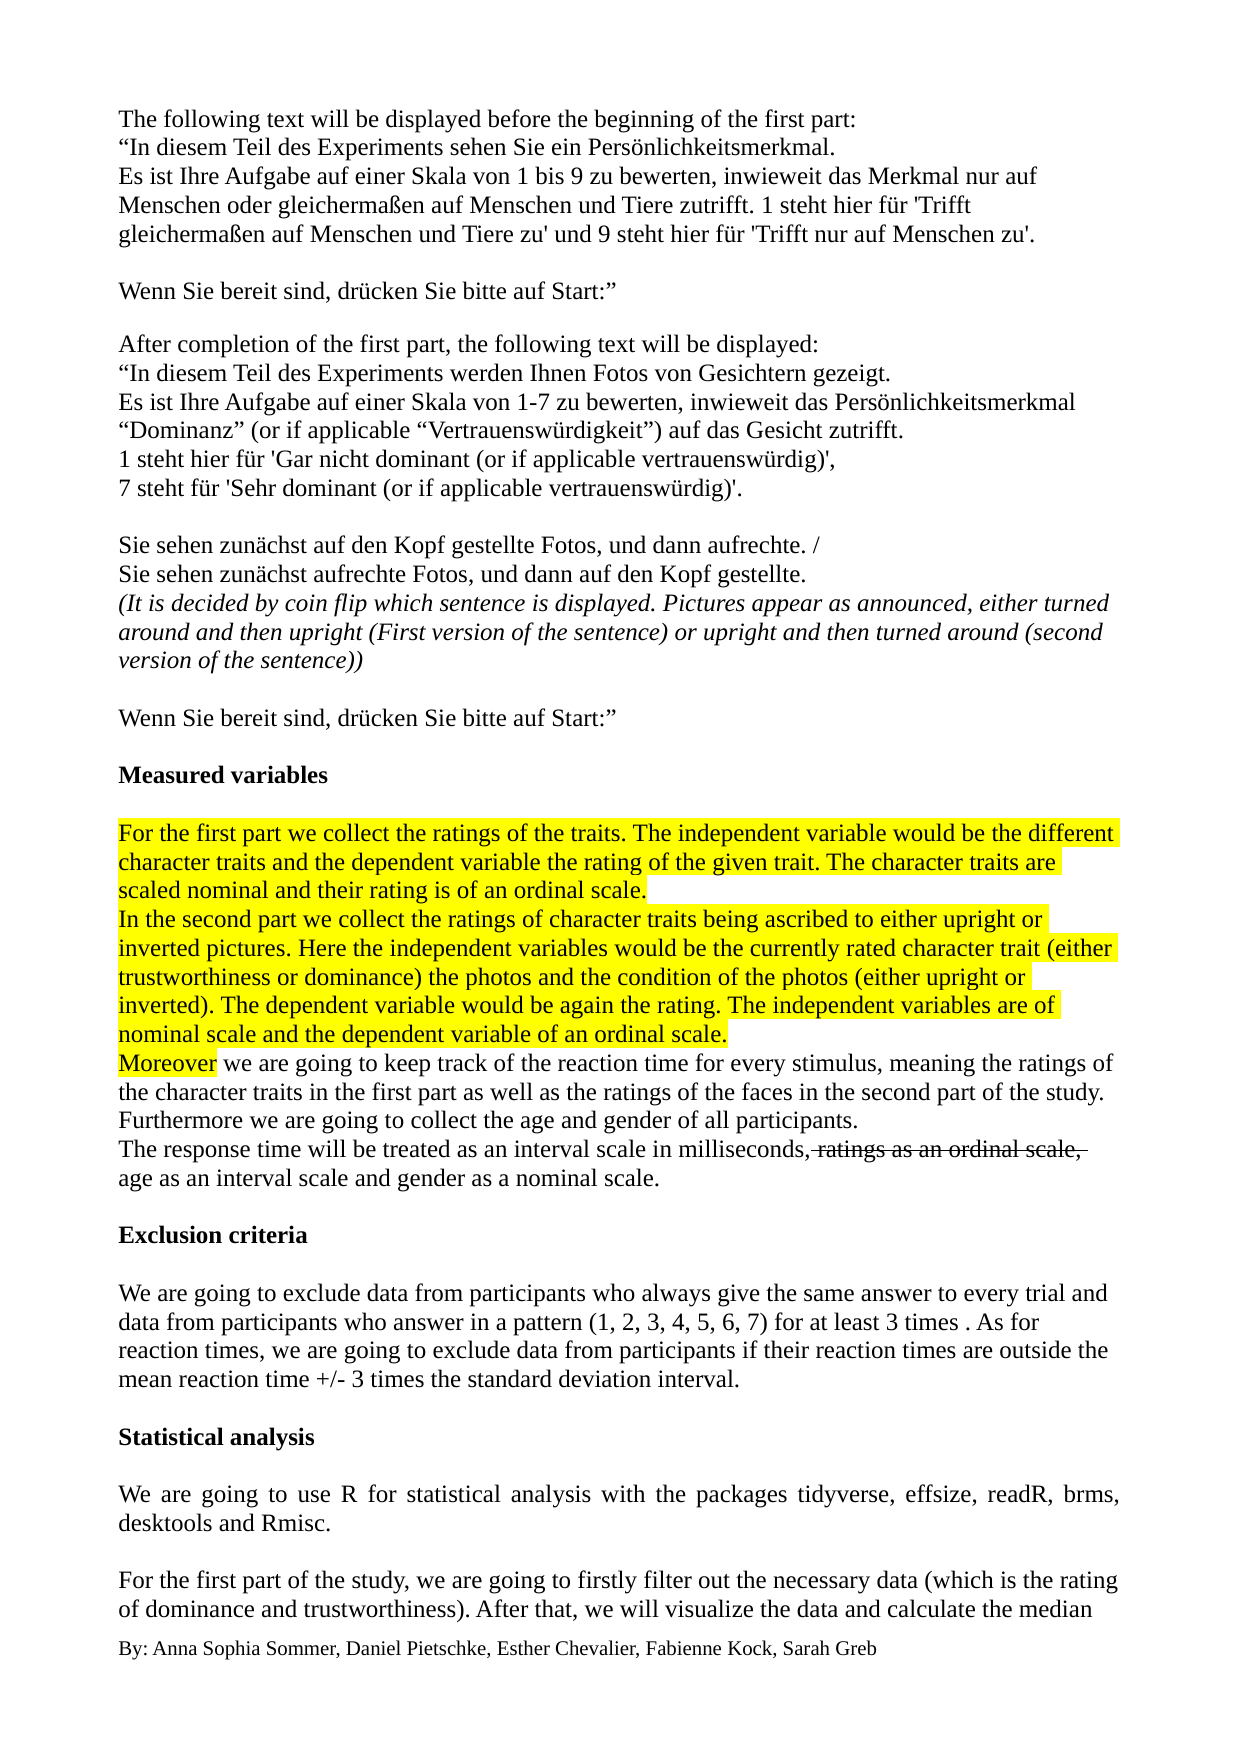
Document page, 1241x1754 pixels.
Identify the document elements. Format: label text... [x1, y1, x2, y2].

text “In diesem Teil des Experiments werden Ihnen Fotos von Gesichtern gezeigt. [118, 358, 1122, 387]
text Es ist Ihre Aufgabe auf einer Skala von 1-7 zu bewerten, inwieweit das Persönlichkeitsmerkmal “Dominanz” (or if applicable “Vertrauenswürdigkeit”) auf das Gesicht zutrifft. [118, 387, 1122, 444]
text The response time will be treated as an interval scale in milliseconds, ratings as an ordinal scale, age as an interval scale and gender as a nominal scale. [118, 1134, 1122, 1192]
text Sie sehen zunächst auf den Kopf gestellte Fotos, und dann aufrechte. / [118, 530, 1122, 559]
text Measured variables [118, 760, 1122, 789]
text “In diesem Teil des Experiments sehen Sie ein Persönlichkeitsmerkmal. [118, 132, 1122, 161]
text For the first part we collect the ratings of the traits. The independent variable would be the different character traits and the dependent variable the rating of the given trait. The character traits are scaled nominal and their rating is of an ordinal scale. [118, 818, 1122, 904]
text In the second part we collect the ratings of character traits being ascribed to either upright or inverted pictures. Here the independent variables would be the currently rated character trait (either trustworthiness or dominance) the photos and the condition of the photos (either upright or inverted). The dependent variable would be again the rating. The independent variables are of nominal scale and the dependent variable of an ordinal scale. [118, 904, 1122, 1048]
text We are going to use R for statistical analysis with the packages tidyverse, effsize, readR, brms, desktools and Rmisc. [118, 1479, 1122, 1537]
text (It is decided by coin flip which sentence is displayed. Pictures appear as announced, either turned around and then upright (First version of the sentence) or upright and then turned around (second version of the sentence)) [118, 588, 1122, 674]
text 1 steht hier für 'Gar nicht dominant (or if applicable vertrauenswürdig)', [118, 444, 1122, 473]
text 7 steht für 'Sehr dominant (or if applicable vertrauenswürdig)'. [118, 473, 1122, 502]
text For the first part of the study, we are going to firstly filter out the necessary data (which is the rating of dominance and trustworthiness). After that, we will visualize the data and calculate the median [118, 1565, 1122, 1623]
text The following text will be displayed before the beginning of the first part: [118, 104, 1122, 132]
text Exclusion criteria [118, 1220, 1122, 1249]
text Statistical analysis [118, 1422, 1122, 1450]
text Sie sehen zunächst aufrechte Fotos, und dann auf den Kopf gestellte. [118, 559, 1122, 588]
text We are going to exclude data from participants who always give the same answer to every trial and data from participants who answer in a pattern (1, 2, 3, 4, 5, 6, 7) for at least 3 times . As for reaction times, we are going to exclude data from participants if their reaction times are outside the mean reaction time +/- 3 times the standard deviation interval. [118, 1278, 1122, 1393]
text After completion of the first part, the following text will be displayed: [118, 329, 1122, 358]
text Wenn Sie bereit sind, drücken Sie bitte auf Start:” [118, 276, 1122, 305]
text Wenn Sie bereit sind, drücken Sie bitte auf Start:” [118, 703, 1122, 732]
text Es ist Ihre Aufgabe auf einer Skala von 1 bis 9 zu bewerten, inwieweit das Merkmal nur auf Menschen oder gleichermaßen auf Menschen und Tiere zutrifft. 1 steht hier für 'Trifft gleichermaßen auf Menschen und Tiere zu' und 9 steht hier für 'Trifft nur auf Menschen zu'. [118, 161, 1122, 247]
text Moreover we are going to keep track of the reaction time for every stimulus, meaning the ratings of the character traits in the first part as well as the ratings of the faces in the second part of the study. Furthermore we are going to collect the age and gender of all participants. [118, 1048, 1122, 1134]
